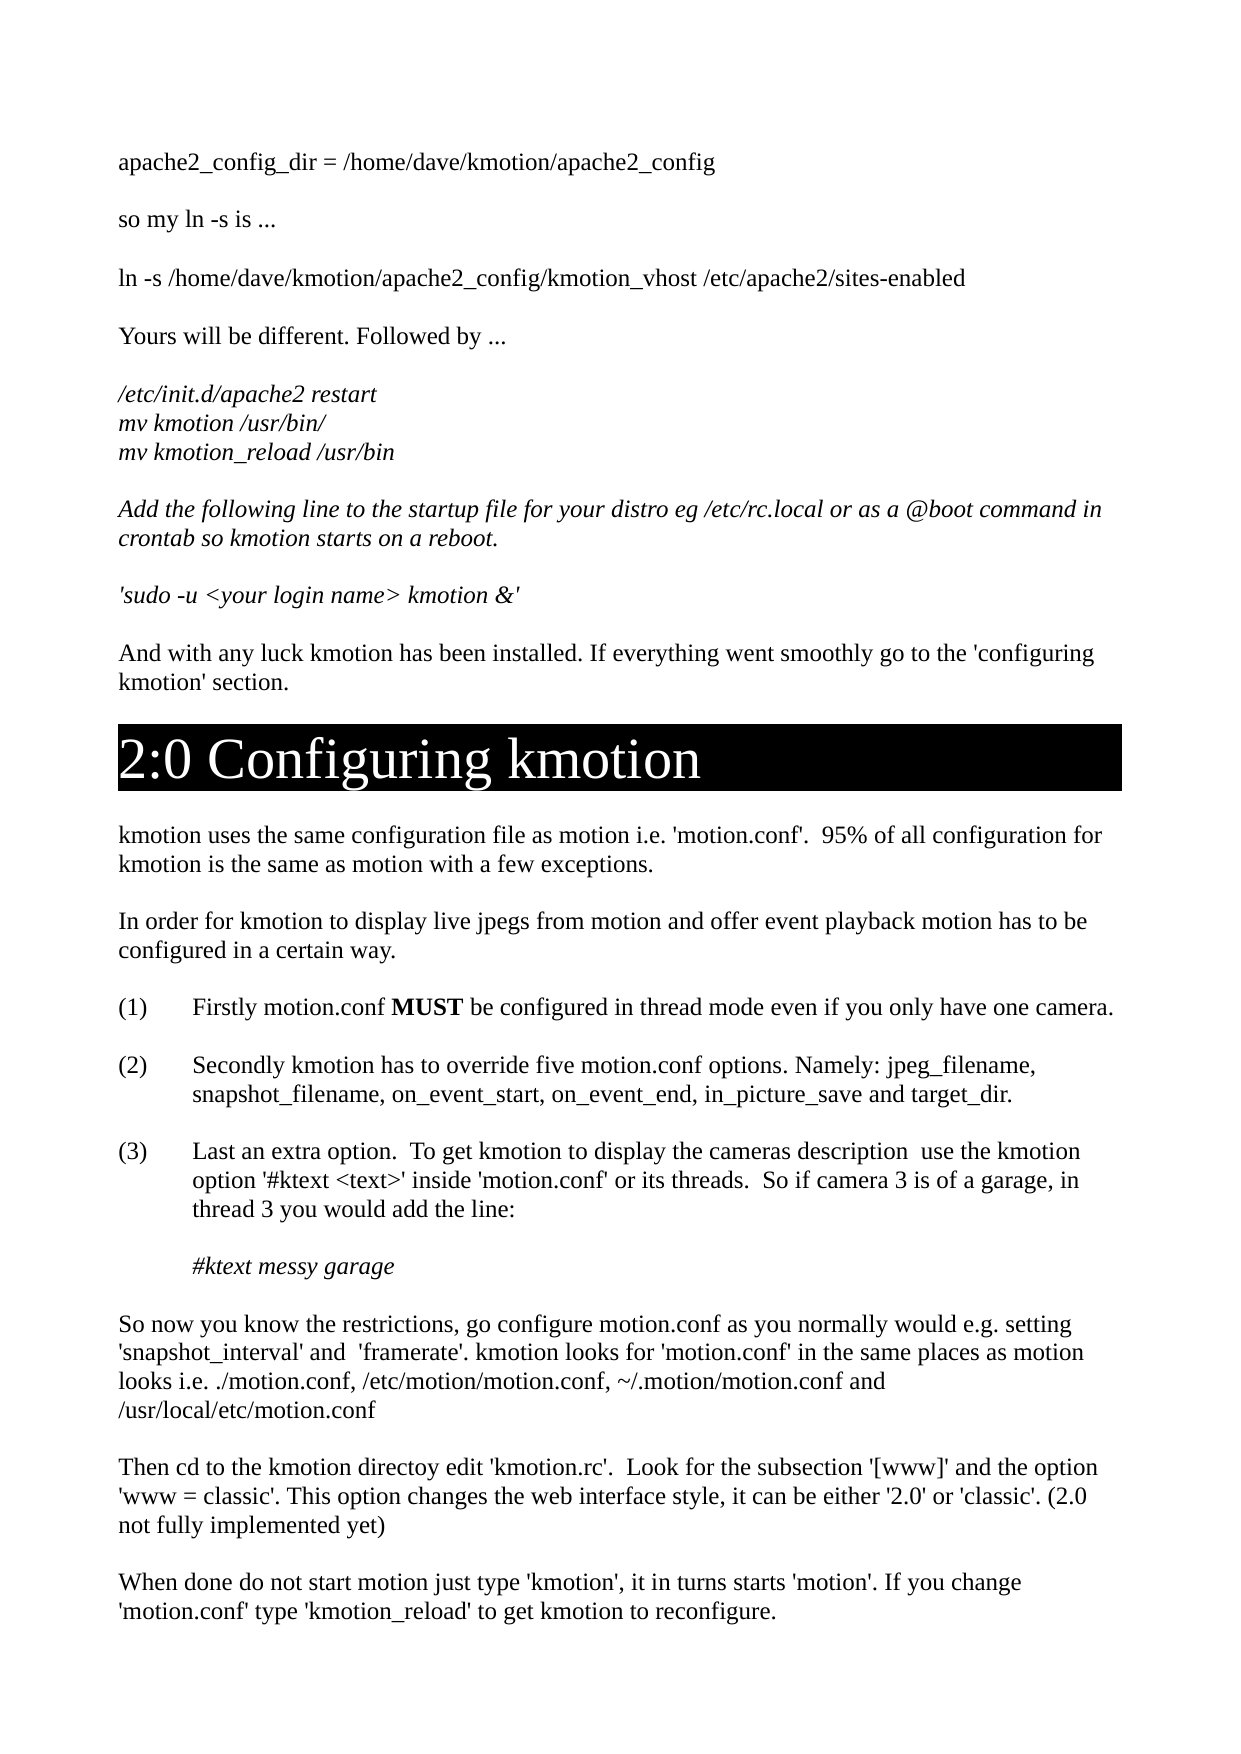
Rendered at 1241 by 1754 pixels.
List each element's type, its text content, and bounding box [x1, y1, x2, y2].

text #ktext messy garage [118, 1251, 1122, 1280]
text ln -s /home/dave/kmotion/apache2_config/kmotion_vhost /etc/apache2/sites-enabled [118, 263, 1122, 291]
text In order for kmotion to display live jpegs from motion and offer event playback motion has to be configured in a certain way. [118, 906, 1122, 964]
text 'sudo -u <your login name> kmotion &' [118, 580, 1122, 609]
text mv kmotion_reload /usr/bin [118, 437, 1122, 465]
text When done do not start motion just type 'kmotion', it in turns starts 'motion'. If you change 'motion.conf' type 'kmotion_reload' to get kmotion to reconfigure. [118, 1567, 1122, 1625]
text mv kmotion /usr/bin/ [118, 408, 1122, 437]
text So now you know the restrictions, go configure motion.conf as you normally would e.g. setting 'snapshot_interval' and 'framerate'. kmotion looks for 'motion.conf' in the same places as motion looks i.e. ./motion.conf, /etc/motion/motion.conf, ~/.motion/motion.conf and /usr/local/etc/motion.conf [118, 1309, 1122, 1424]
text kmotion uses the same configuration file as motion i.e. 'motion.conf'. 95% of all configuration for kmotion is the same as motion with a few exceptions. [118, 820, 1122, 877]
text (1) Firstly motion.conf MUST be configured in thread mode even if you only have one camera. [118, 992, 1122, 1021]
text And with any luck kmotion has been installed. If everything went smoothly go to the 'configuring kmotion' section. [118, 638, 1122, 695]
text (3) Last an extra option. To get kmotion to display the cameras description use the kmotion option '#ktext <text>' inside 'motion.conf' or its threads. So if camera 3 is of a garage, in thread 3 you would add the line: [118, 1136, 1122, 1222]
text /etc/init.d/apache2 restart [118, 379, 1122, 408]
text Add the following line to the startup file for your distro eg /etc/rc.local or as a @boot command in crontab so kmotion starts on a reboot. [118, 494, 1122, 552]
text 2:0 Configuring kmotion [118, 724, 1122, 791]
text apache2_config_dir = /home/dave/kmotion/apache2_config so my ln -s is ... [118, 118, 1122, 233]
text (2) Secondly kmotion has to override five motion.conf options. Namely: jpeg_filename, snapshot_filename, on_event_start, on_event_end, in_picture_save and target_dir. [118, 1050, 1122, 1107]
text Then cd to the kmotion directoy edit 'kmotion.rc'. Look for the subsection '[www]' and the option 'www = classic'. This option changes the web interface style, it can be either '2.0' or 'classic'. (2.0 not fully implemented yet) [118, 1452, 1122, 1539]
text Yours will be different. Followed by ... [118, 321, 1122, 349]
